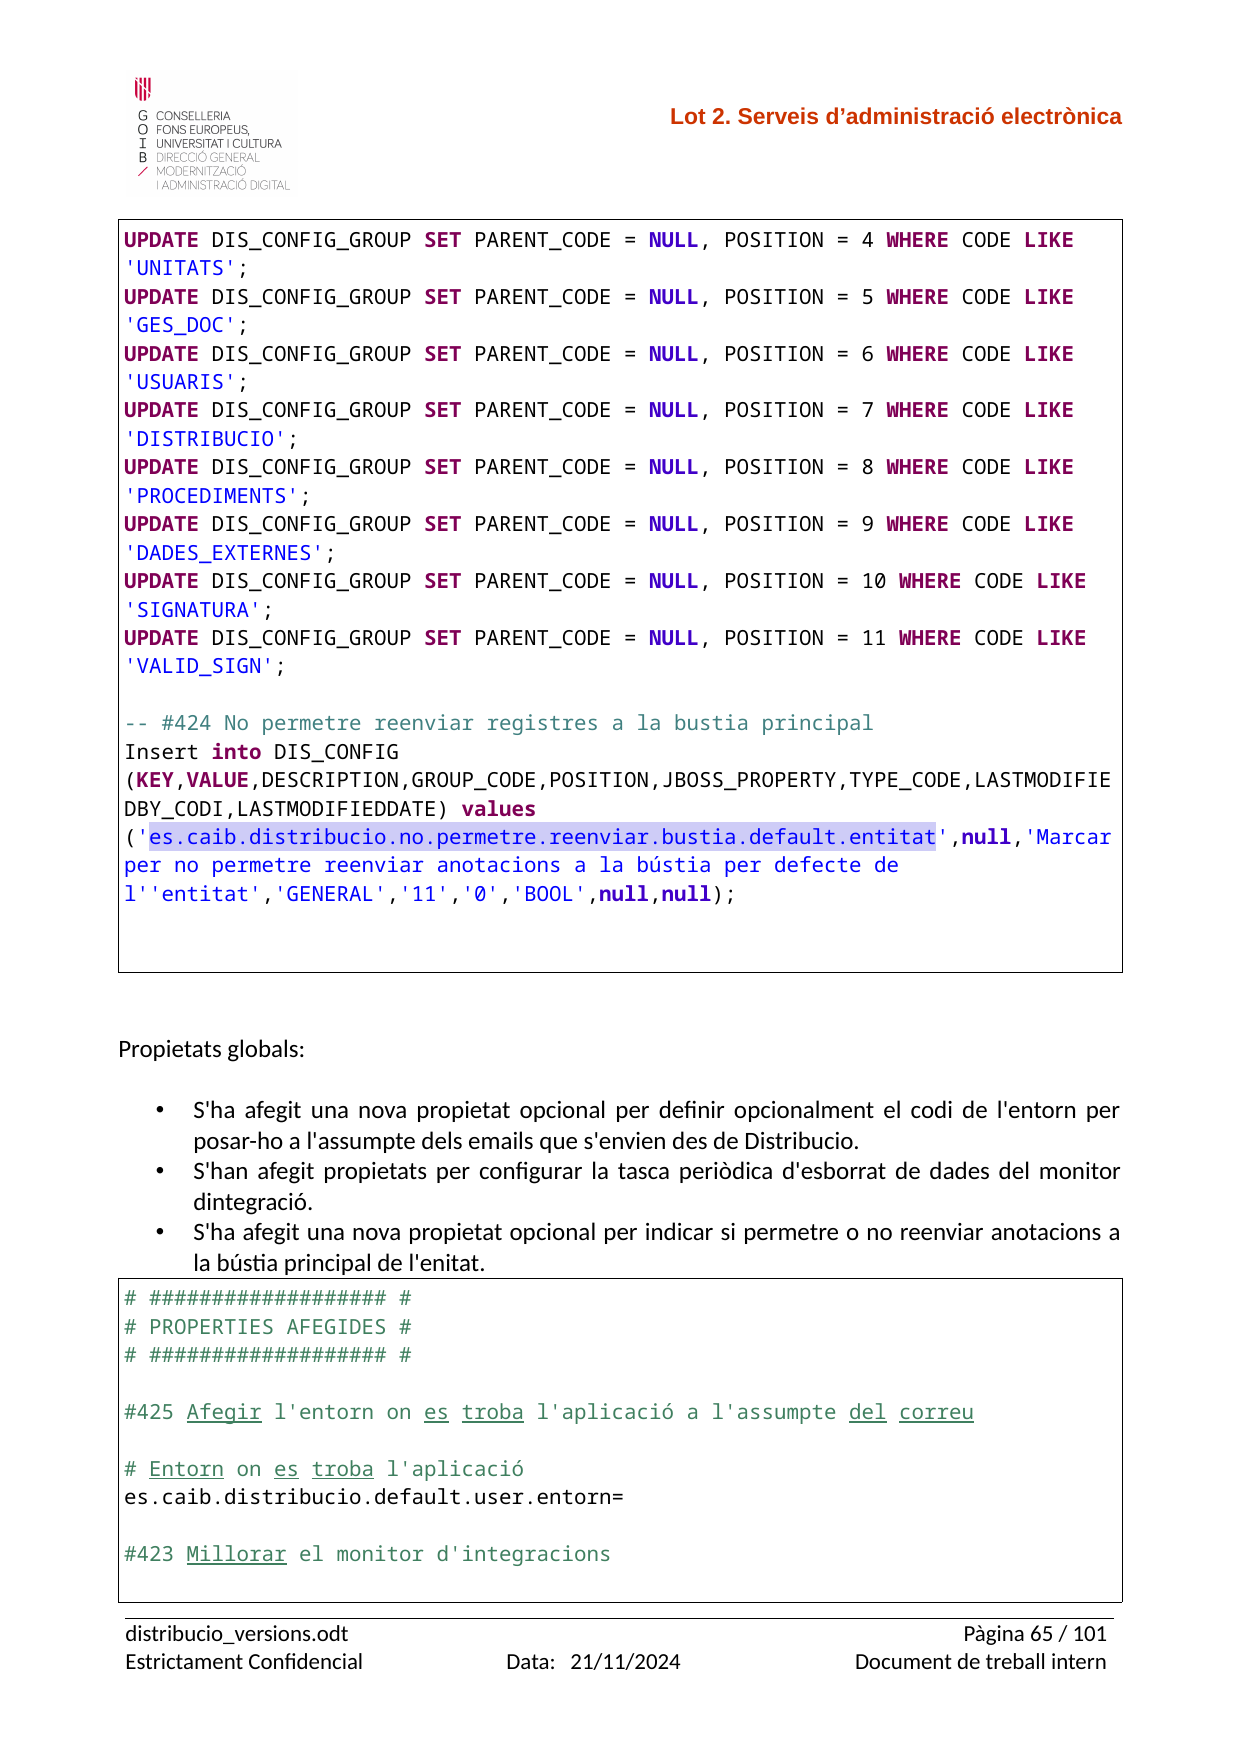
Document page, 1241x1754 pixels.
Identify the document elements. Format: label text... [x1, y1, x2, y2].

table_header UPDATE DIS_CONFIG_GROUP SET PARENT_CODE = NULL, POSITION = 4 WHERE CODE LIKE 'UNITATS'; UPDATE DIS_CONFIG_GROUP SET PARENT_CODE = NULL, POSITION = 5 WHERE CODE LIKE 'GES_DOC'; UPDATE DIS_CONFIG_GROUP SET PARENT_CODE = NULL, POSITION = 6 WHERE CODE LIKE 'USUARIS'; UPDATE DIS_CONFIG_GROUP SET PARENT_CODE = NULL, POSITION = 7 WHERE CODE LIKE 'DISTRIBUCIO'; UPDATE DIS_CONFIG_GROUP SET PARENT_CODE = NULL, POSITION = 8 WHERE CODE LIKE 'PROCEDIMENTS'; UPDATE DIS_CONFIG_GROUP SET PARENT_CODE = NULL, POSITION = 9 WHERE CODE LIKE 'DADES_EXTERNES'; UPDATE DIS_CONFIG_GROUP SET PARENT_CODE = NULL, POSITION = 10 WHERE CODE LIKE 'SIGNATURA'; UPDATE DIS_CONFIG_GROUP SET PARENT_CODE = NULL, POSITION = 11 WHERE CODE LIKE 'VALID_SIGN'; -- #424 No permetre reenviar registres a la bustia principal Insert into DIS_CONFIG (KEY,VALUE,DESCRIPTION,GROUP_CODE,POSITION,JBOSS_PROPERTY,TYPE_CODE,LASTMODIFIEDBY_CODI,LASTMODIFIEDDATE) values ('es.caib.distribucio.no.permetre.reenviar.bustia.default.entitat',null,'Marcar per no permetre reenviar anotacions a la bústia per defecte de l''entitat','GENERAL','11','0','BOOL',null,null); [119, 220, 1122, 972]
list S'ha afegit una nova propietat opcional per definir opcionalment el codi de l'entorn per posar-ho a l'assumpte dels emails que s'envien des de Distribucio. [156, 1094, 1122, 1155]
list S'han afegit propietats per configurar la tasca periòdica d'esborrat de dades del monitor dintegració. [156, 1155, 1122, 1216]
table_header # ################### # # PROPERTIES AFEGIDES # # ################### # #425 Afegir l'entorn on es troba l'aplicació a l'assumpte del correu # Entorn on es troba l'aplicació es.caib.distribucio.default.user.entorn= #423 Millorar el monitor d'integracions [119, 1279, 1122, 1602]
text Propietats globals: [118, 1033, 1122, 1064]
list S'ha afegit una nova propietat opcional per indicar si permetre o no reenviar anotacions a la bústia principal de l'enitat. [156, 1216, 1122, 1277]
picture [126, 70, 299, 197]
